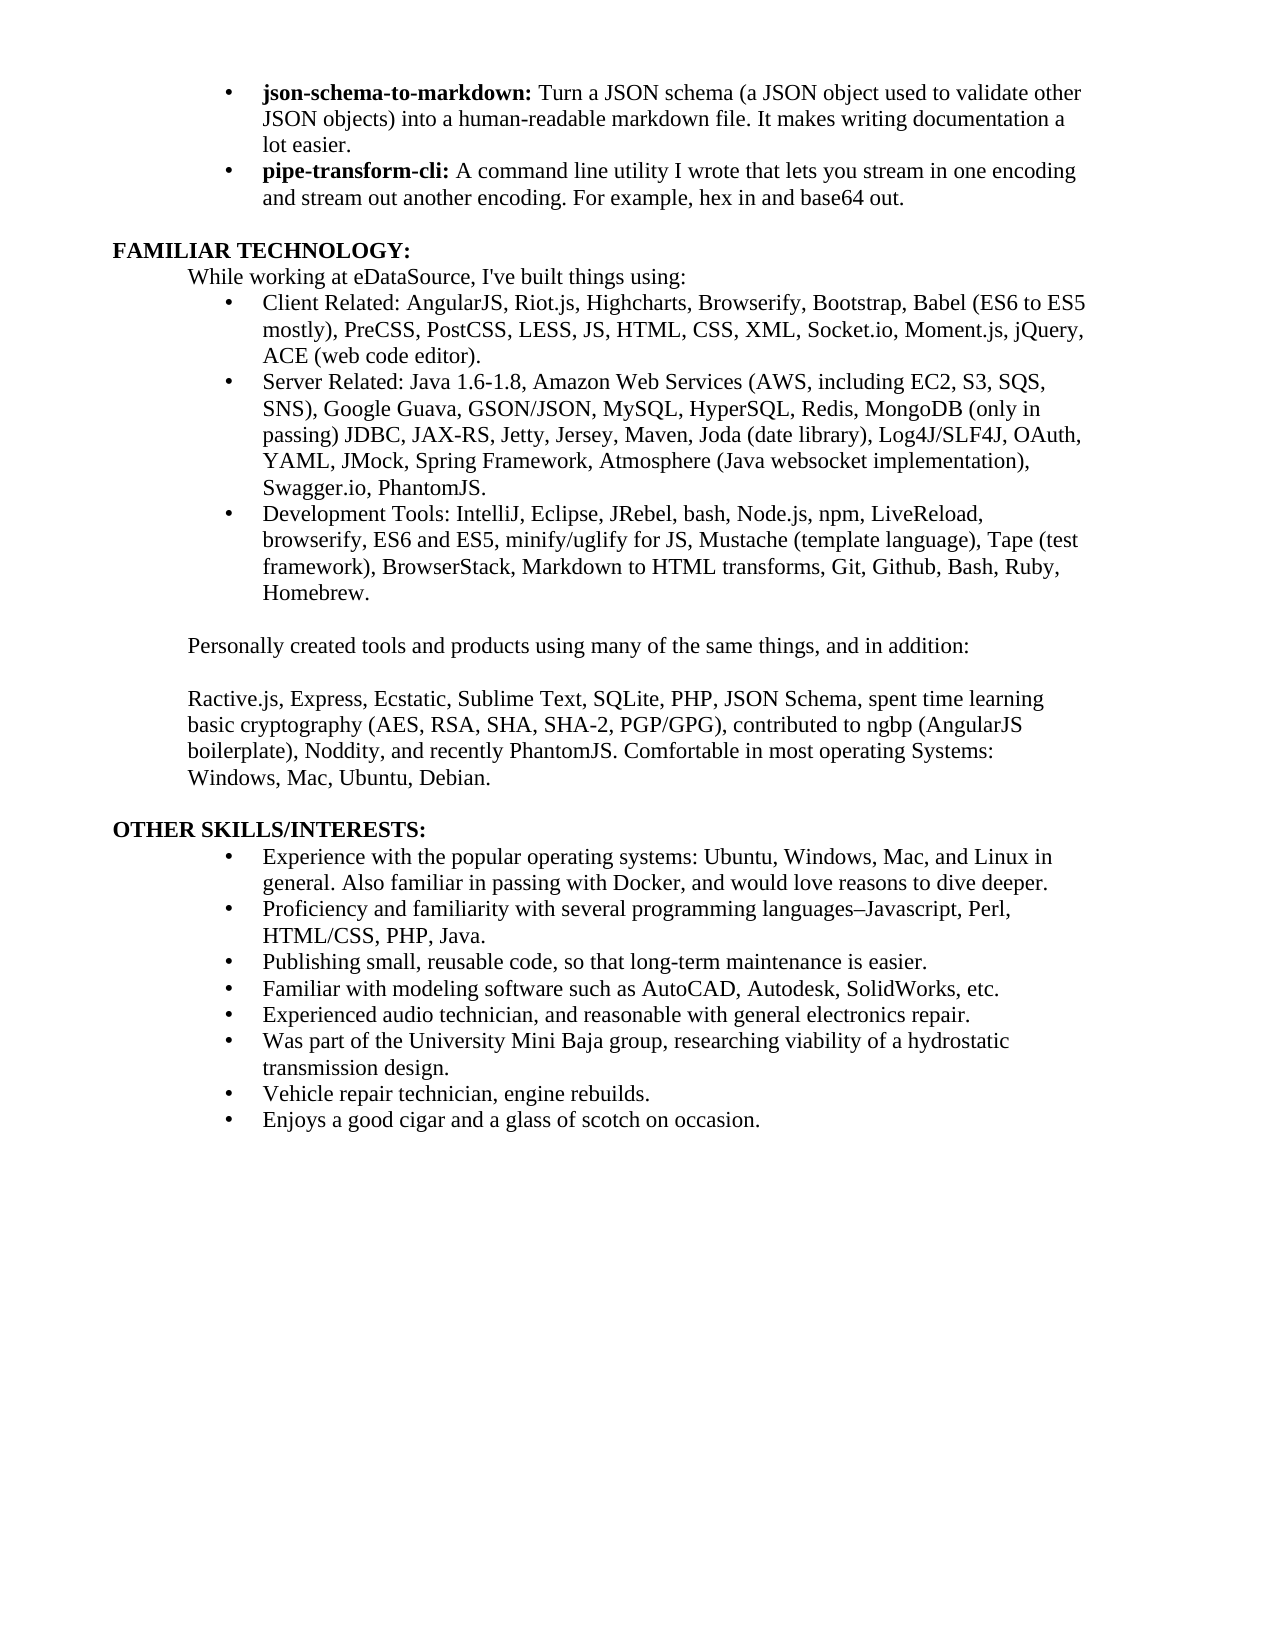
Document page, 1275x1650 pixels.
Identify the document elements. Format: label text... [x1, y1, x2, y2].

list Was part of the University Mini Baja group, researching viability of a hydrostatic transmission design. [225, 1027, 1087, 1080]
list Experience with the popular operating systems: Ubuntu, Windows, Mac, and Linux in general. Also familiar in passing with Docker, and would love reasons to dive deeper. [225, 843, 1087, 896]
list Familiar with modeling software such as AutoCAD, Autodesk, SolidWorks, etc. [225, 974, 1087, 1001]
list Experienced audio technician, and reasonable with general electronics repair. [225, 1001, 1087, 1027]
list json-schema-to-markdown: Turn a JSON schema (a JSON object used to validate other JSON objects) into a human-readable markdown file. It makes writing documentation a lot easier. [225, 78, 1087, 158]
list pipe-transform-cli: A command line utility I wrote that lets you stream in one encoding and stream out another encoding. For example, hex in and base64 out. [225, 158, 1087, 210]
list Proficiency and familiarity with several programming languages–Javascript, Perl, HTML/CSS, PHP, Java. [225, 896, 1087, 948]
list Vehicle repair technician, engine rebuilds. [225, 1080, 1087, 1106]
list Publishing small, reusable code, so that long-term maintenance is easier. [225, 948, 1087, 974]
list Development Tools: IntelliJ, Eclipse, JRebel, bash, Node.js, npm, LiveReload, browserify, ES6 and ES5, minify/uglify for JS, Mustache (template language), Tape (test framework), BrowserStack, Markdown to HTML transforms, Git, Github, Bash, Ruby, Homebrew. [225, 500, 1087, 606]
text Personally created tools and products using many of the same things, and in addition: [187, 632, 1087, 658]
text OTHER SKILLS/INTERESTS: [75, 816, 1087, 843]
text Ractive.js, Express, Ecstatic, Sublime Text, SQLite, PHP, JSON Schema, spent time learning basic cryptography (AES, RSA, SHA, SHA-2, PGP/GPG), contributed to ngbp (AngularJS boilerplate), Noddity, and recently PhantomJS. Comfortable in most operating Systems: Windows, Mac, Ubuntu, Debian. [187, 685, 1087, 790]
text FAMILIAR TECHNOLOGY: [75, 237, 1087, 263]
list Client Related: AngularJS, Riot.js, Highcharts, Browserify, Bootstrap, Babel (ES6 to ES5 mostly), PreCSS, PostCSS, LESS, JS, HTML, CSS, XML, Socket.io, Moment.js, jQuery, ACE (web code editor). [225, 289, 1087, 368]
list Server Related: Java 1.6-1.8, Amazon Web Services (AWS, including EC2, S3, SQS, SNS), Google Guava, GSON/JSON, MySQL, HyperSQL, Redis, MongoDB (only in passing) JDBC, JAX-RS, Jetty, Jersey, Maven, Joda (date library), Log4J/SLF4J, OAuth, YAML, JMock, Spring Framework, Atmosphere (Java websocket implementation), Swagger.io, PhantomJS. [225, 368, 1087, 500]
text While working at eDataSource, I've built things using: [187, 263, 1087, 289]
list Enjoys a good cigar and a glass of scotch on occasion. [225, 1106, 1087, 1133]
